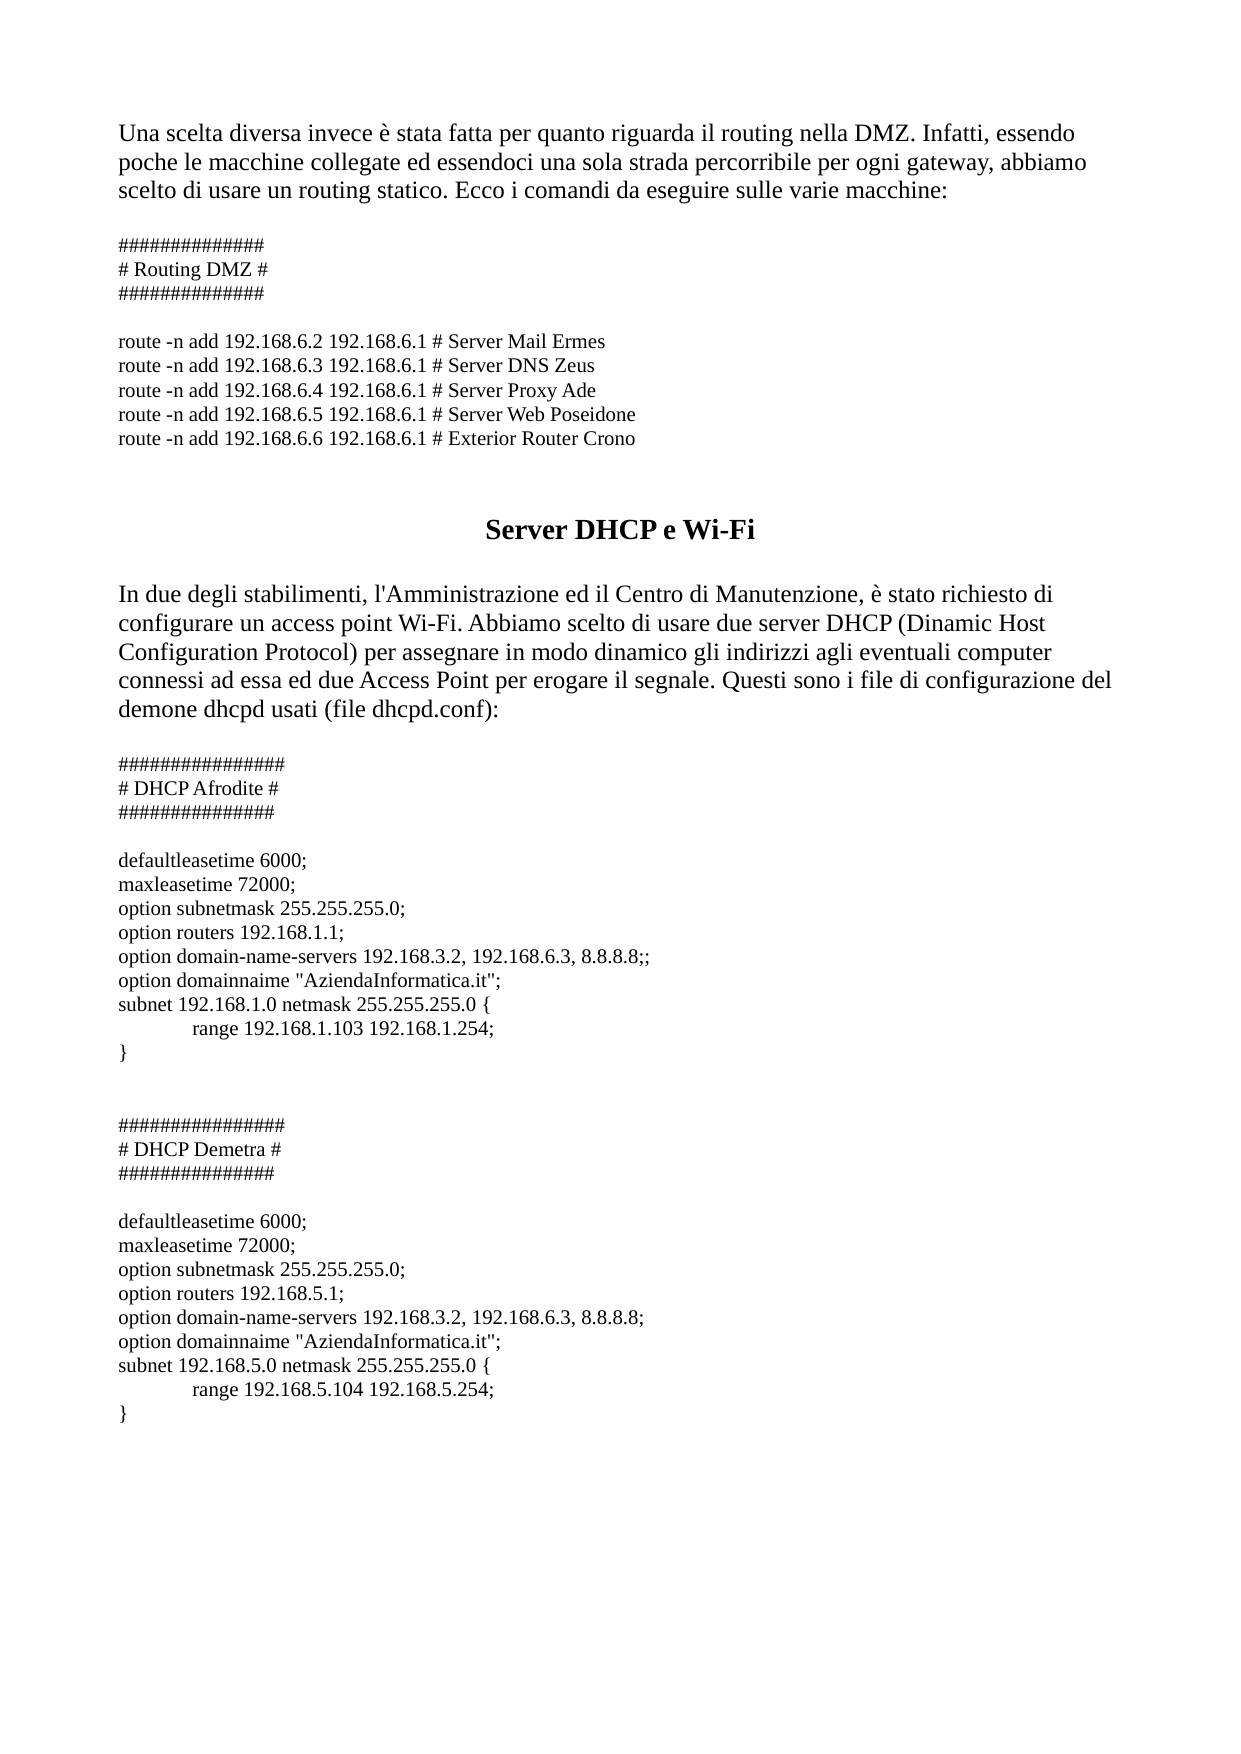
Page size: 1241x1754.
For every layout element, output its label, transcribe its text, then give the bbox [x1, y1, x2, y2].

text defaultleasetime 6000; [118, 848, 1122, 872]
text option subnetmask 255.255.255.0; [118, 1257, 1122, 1281]
text option domain-name-servers 192.168.3.2, 192.168.6.3, 8.8.8.8;; [118, 944, 1122, 968]
text ############## [118, 281, 1122, 305]
text maxleasetime 72000; [118, 872, 1122, 896]
text option routers 192.168.5.1; [118, 1281, 1122, 1305]
text In due degli stabilimenti, l'Amministrazione ed il Centro di Manutenzione, è stato richiesto di configurare un access point Wi-Fi. Abbiamo scelto di usare due server DHCP (Dinamic Host Configuration Protocol) per assegnare in modo dinamico gli indirizzi agli eventuali computer connessi ad essa ed due Access Point per erogare il segnale. Questi sono i file di configurazione del demone dhcpd usati (file dhcpd.conf): [118, 579, 1122, 723]
text Una scelta diversa invece è stata fatta per quanto riguarda il routing nella DMZ. Infatti, essendo poche le macchine collegate ed essendoci una sola strada percorribile per ogni gateway, abbiamo scelto di usare un routing statico. Ecco i comandi da eseguire sulle varie macchine: [118, 118, 1122, 204]
text ################ [118, 1112, 1122, 1137]
text option routers 192.168.1.1; [118, 920, 1122, 944]
text route -n add 192.168.6.2 192.168.6.1 # Server Mail Ermes [118, 329, 1122, 353]
text ############### [118, 800, 1122, 824]
text ################ [118, 752, 1122, 776]
text # Routing DMZ # [118, 257, 1122, 281]
text range 192.168.5.104 192.168.5.254; [118, 1377, 1122, 1401]
text } [118, 1401, 1122, 1425]
text route -n add 192.168.6.3 192.168.6.1 # Server DNS Zeus [118, 353, 1122, 377]
text Server DHCP e Wi-Fi [118, 512, 1122, 546]
text option domainnaime "AziendaInformatica.it"; [118, 1329, 1122, 1353]
text subnet 192.168.1.0 netmask 255.255.255.0 { [118, 992, 1122, 1016]
text maxleasetime 72000; [118, 1233, 1122, 1257]
text route -n add 192.168.6.5 192.168.6.1 # Server Web Poseidone [118, 402, 1122, 426]
text # DHCP Afrodite # [118, 776, 1122, 800]
text defaultleasetime 6000; [118, 1209, 1122, 1233]
text subnet 192.168.5.0 netmask 255.255.255.0 { [118, 1353, 1122, 1377]
text option domain-name-servers 192.168.3.2, 192.168.6.3, 8.8.8.8; [118, 1305, 1122, 1329]
text # DHCP Demetra # [118, 1137, 1122, 1161]
text ############## [118, 233, 1122, 257]
text ############### [118, 1161, 1122, 1185]
text option domainnaime "AziendaInformatica.it"; [118, 968, 1122, 992]
text range 192.168.1.103 192.168.1.254; [118, 1016, 1122, 1040]
text route -n add 192.168.6.6 192.168.6.1 # Exterior Router Crono [118, 426, 1122, 450]
text option subnetmask 255.255.255.0; [118, 896, 1122, 920]
text route -n add 192.168.6.4 192.168.6.1 # Server Proxy Ade [118, 377, 1122, 402]
text } [118, 1040, 1122, 1064]
